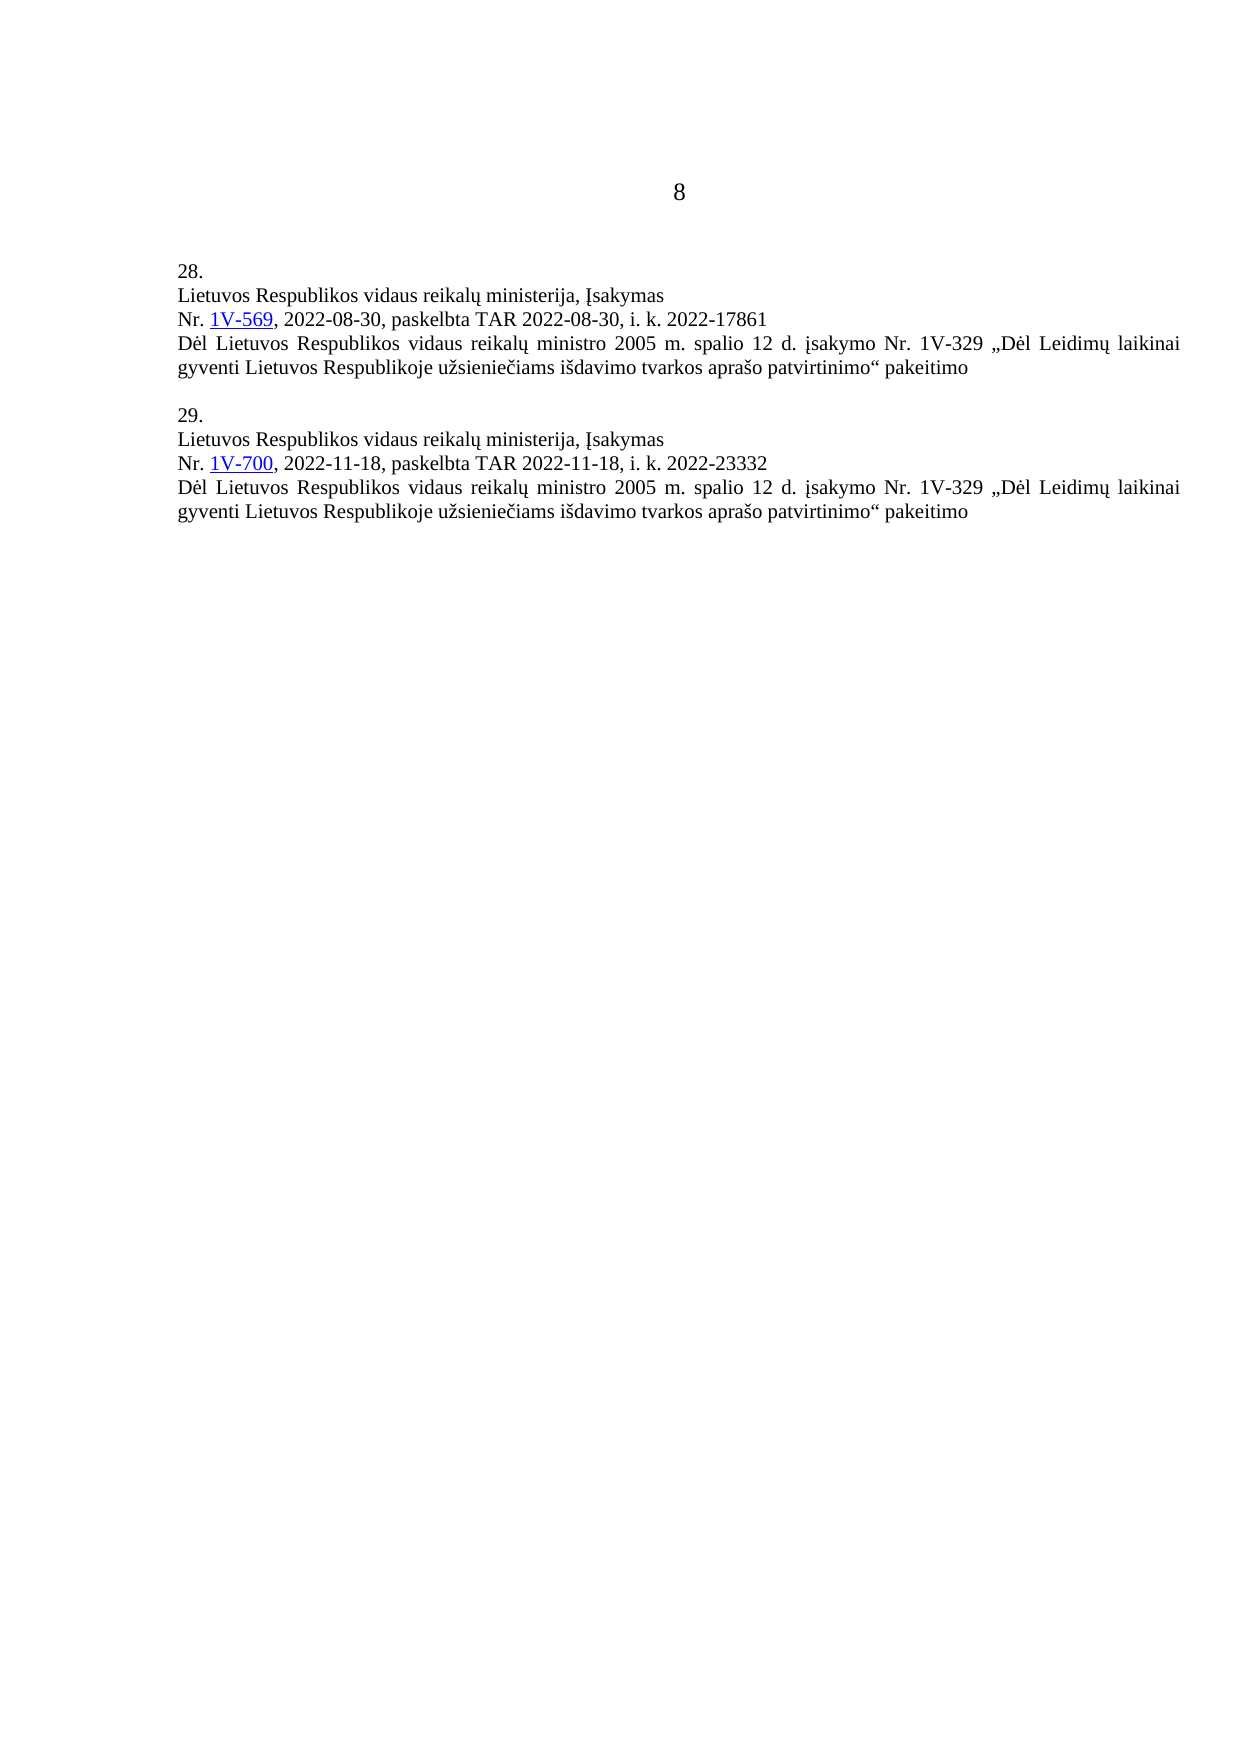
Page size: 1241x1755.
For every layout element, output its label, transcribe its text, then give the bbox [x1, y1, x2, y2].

text Lietuvos Respublikos vidaus reikalų ministerija, Įsakymas [177, 283, 1181, 307]
text 28. [177, 259, 1181, 283]
text Dėl Lietuvos Respublikos vidaus reikalų ministro 2005 m. spalio 12 d. įsakymo Nr. 1V-329 „Dėl Leidimų laikinai gyventi Lietuvos Respublikoje užsieniečiams išdavimo tvarkos aprašo patvirtinimo“ pakeitimo [177, 331, 1181, 379]
text Nr. 1V-569, 2022-08-30, paskelbta TAR 2022-08-30, i. k. 2022-17861 [177, 307, 1181, 331]
text Nr. 1V-700, 2022-11-18, paskelbta TAR 2022-11-18, i. k. 2022-23332 [177, 451, 1181, 475]
text Dėl Lietuvos Respublikos vidaus reikalų ministro 2005 m. spalio 12 d. įsakymo Nr. 1V-329 „Dėl Leidimų laikinai gyventi Lietuvos Respublikoje užsieniečiams išdavimo tvarkos aprašo patvirtinimo“ pakeitimo [177, 475, 1181, 523]
text Lietuvos Respublikos vidaus reikalų ministerija, Įsakymas [177, 427, 1181, 451]
text 29. [177, 403, 1181, 427]
